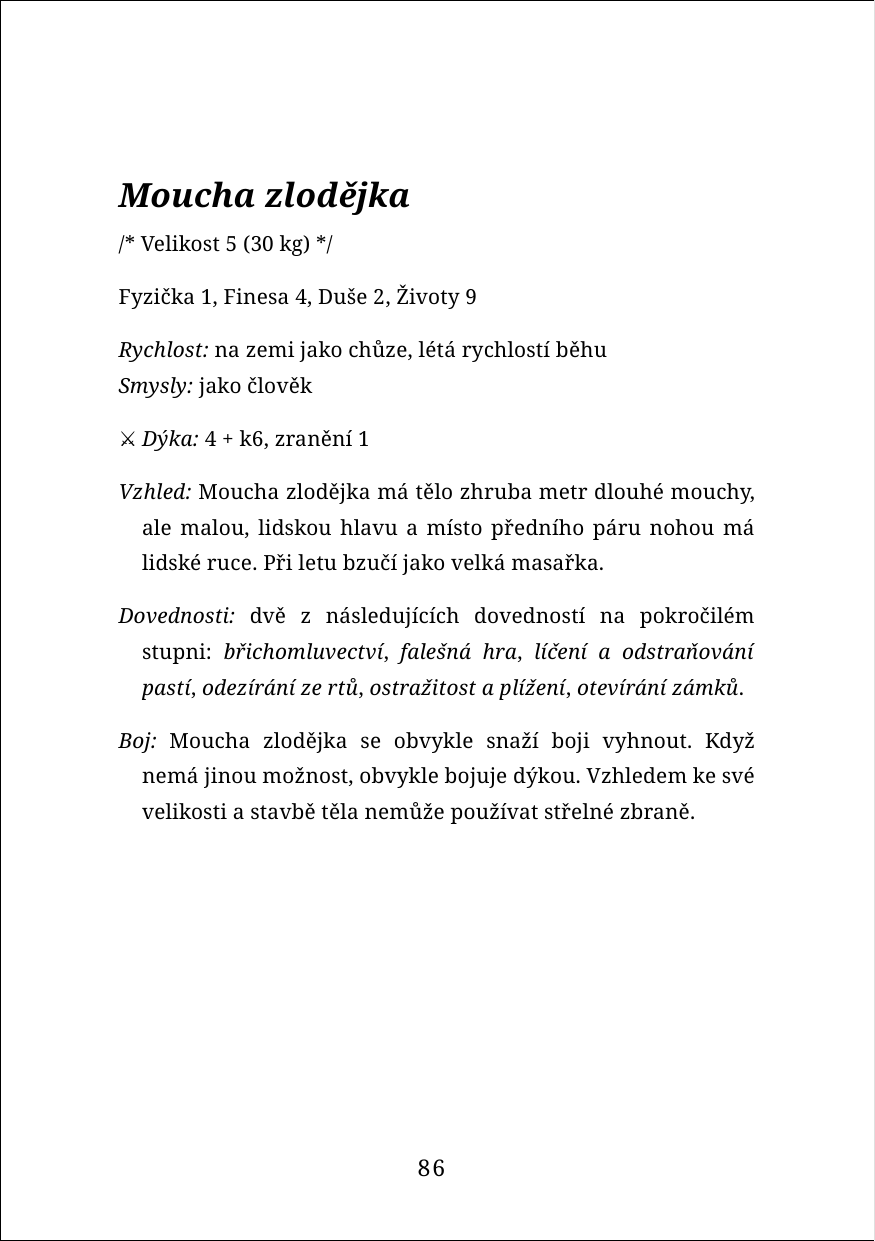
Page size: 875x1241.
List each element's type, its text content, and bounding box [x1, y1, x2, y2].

text Vzhled: Moucha zlodějka má tělo zhruba metr dlouhé mouchy, ale malou, lidskou hlavu a místo předního páru nohou má lidské ruce. Při letu bzučí jako velká masařka. [118, 477, 756, 577]
text Dovednosti: dvě z následujících dovedností na pokročilém stupni: břichomluvectví, falešná hra, líčení a odstraňování pastí, odezírání ze rtů, ostražitost a plížení, otevírání zámků. [118, 602, 756, 701]
subtitle Moucha zlodějka [118, 172, 756, 217]
text Boj: Moucha zlodějka se obvykle snaží boji vyhnout. Když nemá jinou možnost, obvykle bojuje dýkou. Vzhledem ke své velikosti a stavbě těla nemůže používat střelné zbraně. [118, 726, 756, 825]
text ⚔ Dýka: 4 + k6, zranění 1 [118, 424, 756, 453]
text Fyzička 1, Finesa 4, Duše 2, Životy 9 [118, 282, 756, 311]
text /* Velikost 5 (30 kg) */ [118, 229, 756, 257]
text Smysly: jako člověk [118, 371, 756, 399]
text Rychlost: na zemi jako chůze, létá rychlostí běhu [118, 335, 756, 364]
